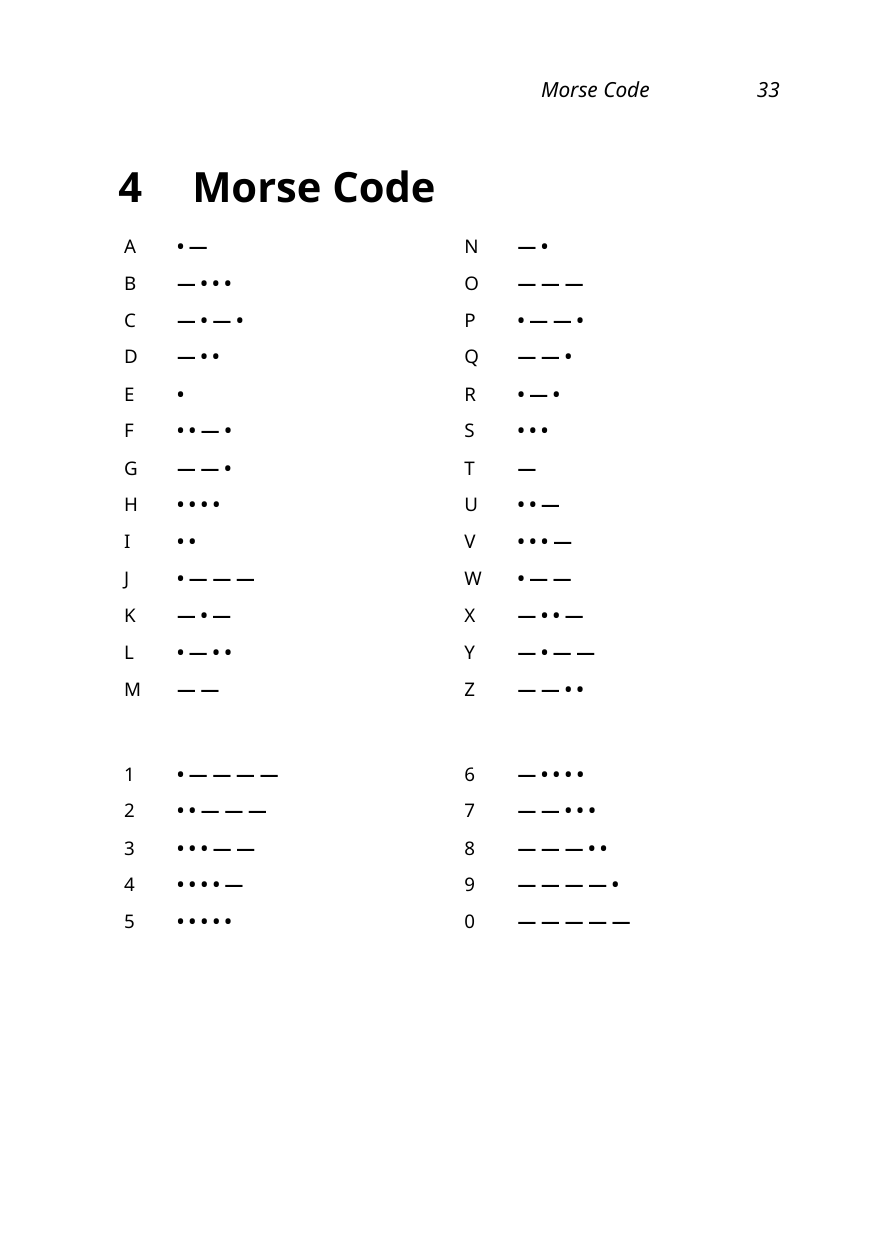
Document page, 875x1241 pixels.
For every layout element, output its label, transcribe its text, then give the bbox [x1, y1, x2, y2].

table_cell O [459, 264, 511, 301]
table_cell 8 [459, 829, 511, 866]
table_cell • • — — — [171, 792, 458, 829]
table_cell • • • • • [171, 903, 458, 940]
table_cell — • • • [171, 264, 458, 301]
table_cell U [459, 486, 511, 523]
table_cell • — — — [171, 560, 458, 597]
table_cell E [118, 375, 171, 412]
table_header — • [511, 227, 799, 264]
table_header • — — — — [171, 755, 458, 792]
table_cell • • • — — [171, 829, 458, 866]
table_cell • — — • [511, 301, 799, 338]
table_cell 7 [459, 792, 511, 829]
table_cell W [459, 560, 511, 597]
table_cell 4 [118, 866, 171, 903]
table_header — • • • • [511, 755, 799, 792]
table_header A [118, 227, 171, 264]
table_cell I [118, 523, 171, 560]
table_cell M [118, 671, 171, 708]
table_cell • — — [511, 560, 799, 597]
table_cell — • — • [171, 301, 458, 338]
table_cell R [459, 375, 511, 412]
table_header 1 [118, 755, 171, 792]
table_cell 3 [118, 829, 171, 866]
table_cell — — — — • [511, 866, 799, 903]
table_cell • • [171, 523, 458, 560]
table_cell 2 [118, 792, 171, 829]
table_cell V [459, 523, 511, 560]
table_cell — — [171, 671, 458, 708]
table_cell • — • • [171, 634, 458, 671]
table_cell 5 [118, 903, 171, 940]
table_cell Y [459, 634, 511, 671]
table_cell H [118, 486, 171, 523]
subtitle Morse Code [118, 158, 799, 215]
table_cell B [118, 264, 171, 301]
table_cell — — — — — [511, 903, 799, 940]
table_cell — • • — [511, 597, 799, 634]
table_cell P [459, 301, 511, 338]
table_cell — — — [511, 264, 799, 301]
table_cell — [511, 449, 799, 486]
table_cell X [459, 597, 511, 634]
table_cell — • • [171, 338, 458, 375]
table_header N [459, 227, 511, 264]
table_cell • • • • — [171, 866, 458, 903]
table_cell — — • [171, 449, 458, 486]
table_cell J [118, 560, 171, 597]
table_cell 9 [459, 866, 511, 903]
table_cell K [118, 597, 171, 634]
table_cell — — • • • [511, 792, 799, 829]
table_header • — [171, 227, 458, 264]
table_cell — • — — [511, 634, 799, 671]
table_cell • • • • [171, 486, 458, 523]
table_cell — — • • [511, 671, 799, 708]
table_cell — — — • • [511, 829, 799, 866]
table_cell — — • [511, 338, 799, 375]
table_cell G [118, 449, 171, 486]
table_cell D [118, 338, 171, 375]
table_cell 0 [459, 903, 511, 940]
table_cell L [118, 634, 171, 671]
table_cell • [171, 375, 458, 412]
table_cell • • — [511, 486, 799, 523]
table_cell • • • — [511, 523, 799, 560]
table_cell • • — • [171, 412, 458, 449]
table_cell • — • [511, 375, 799, 412]
table_cell S [459, 412, 511, 449]
table_cell — • — [171, 597, 458, 634]
table_cell T [459, 449, 511, 486]
table_cell • • • [511, 412, 799, 449]
table_cell C [118, 301, 171, 338]
table_header 6 [459, 755, 511, 792]
table_cell F [118, 412, 171, 449]
table_cell Z [459, 671, 511, 708]
table_cell Q [459, 338, 511, 375]
